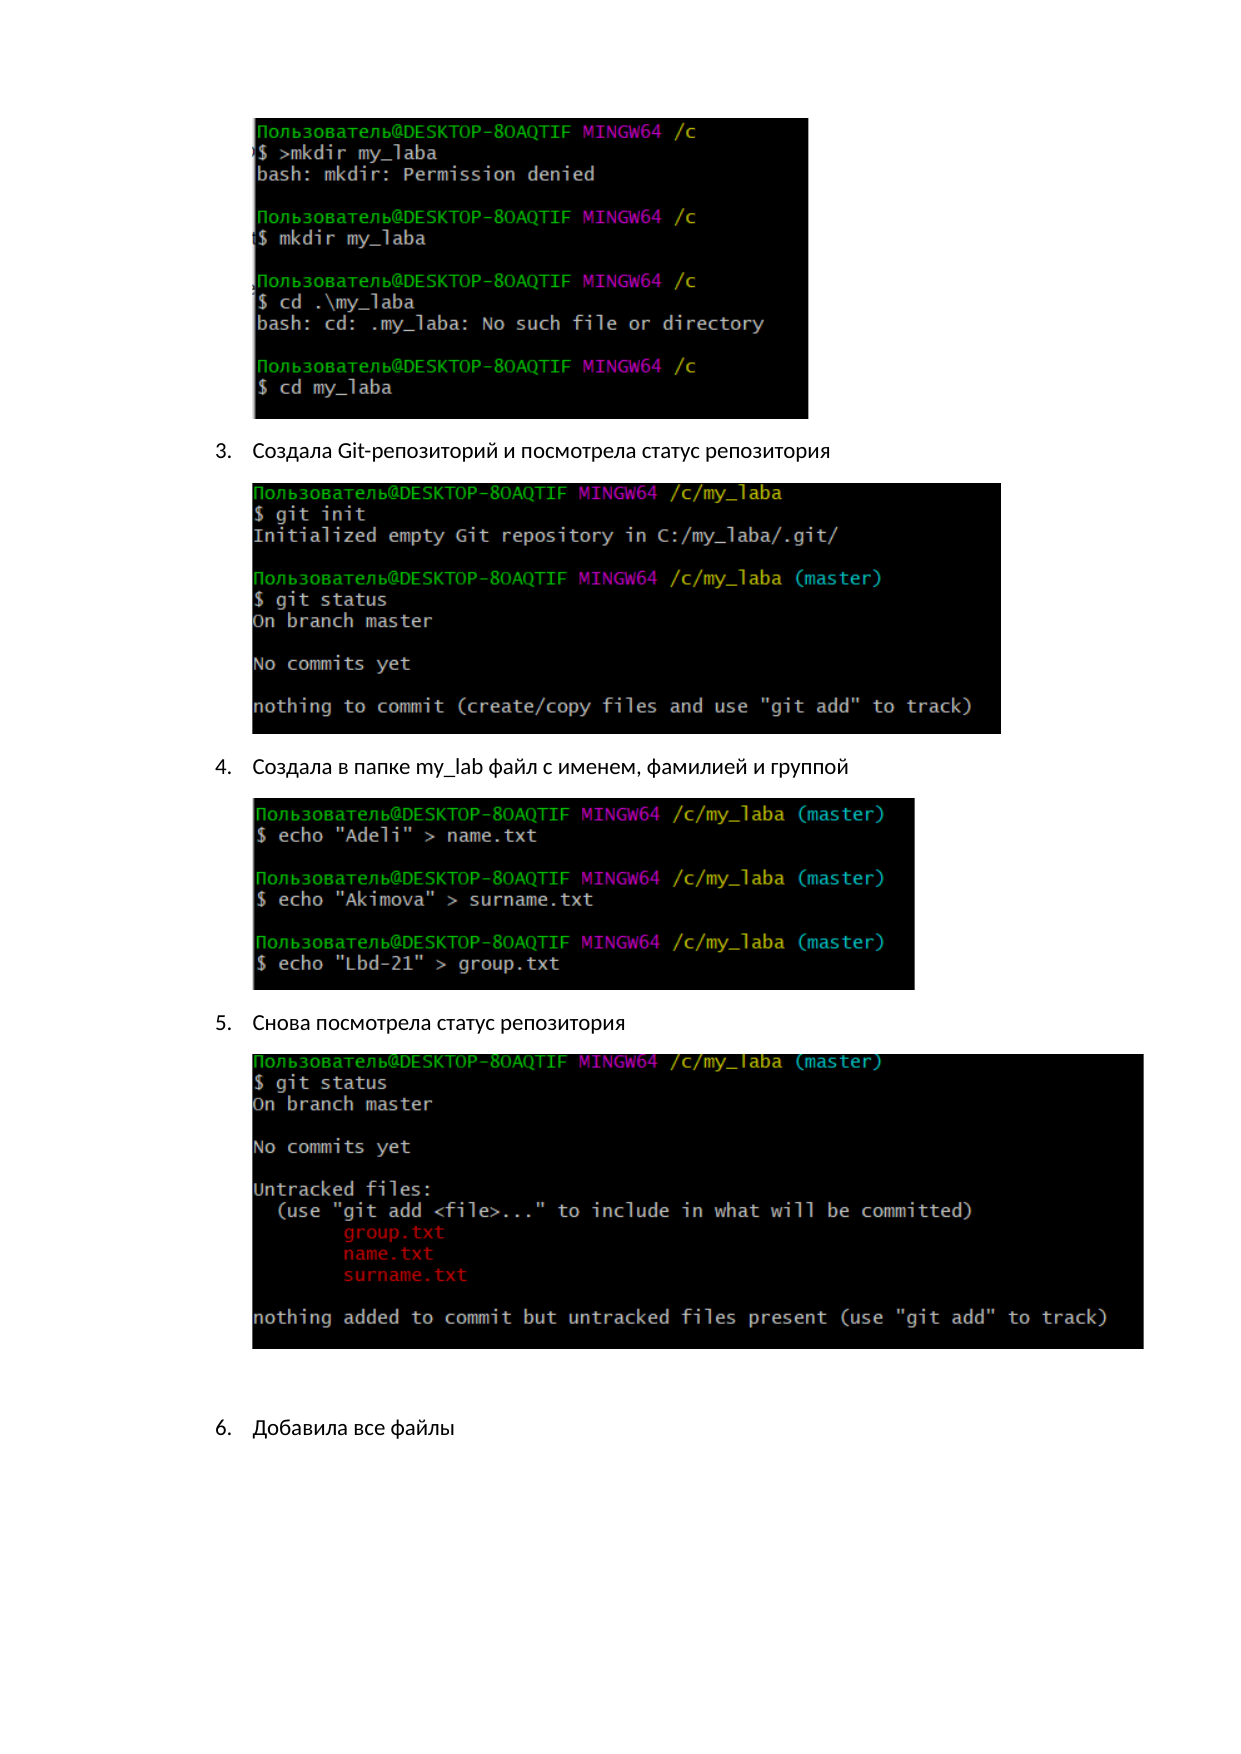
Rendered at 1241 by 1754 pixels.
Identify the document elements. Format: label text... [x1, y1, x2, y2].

list Создала в папке my_lab файл с именем, фамилией и группой [215, 752, 1152, 780]
list Создала Git-репозиторий и посмотрела статус репозитория [215, 437, 1152, 465]
list Снова посмотрела статус репозитория [215, 1008, 1152, 1036]
list Добавила все файлы [215, 1413, 1152, 1442]
